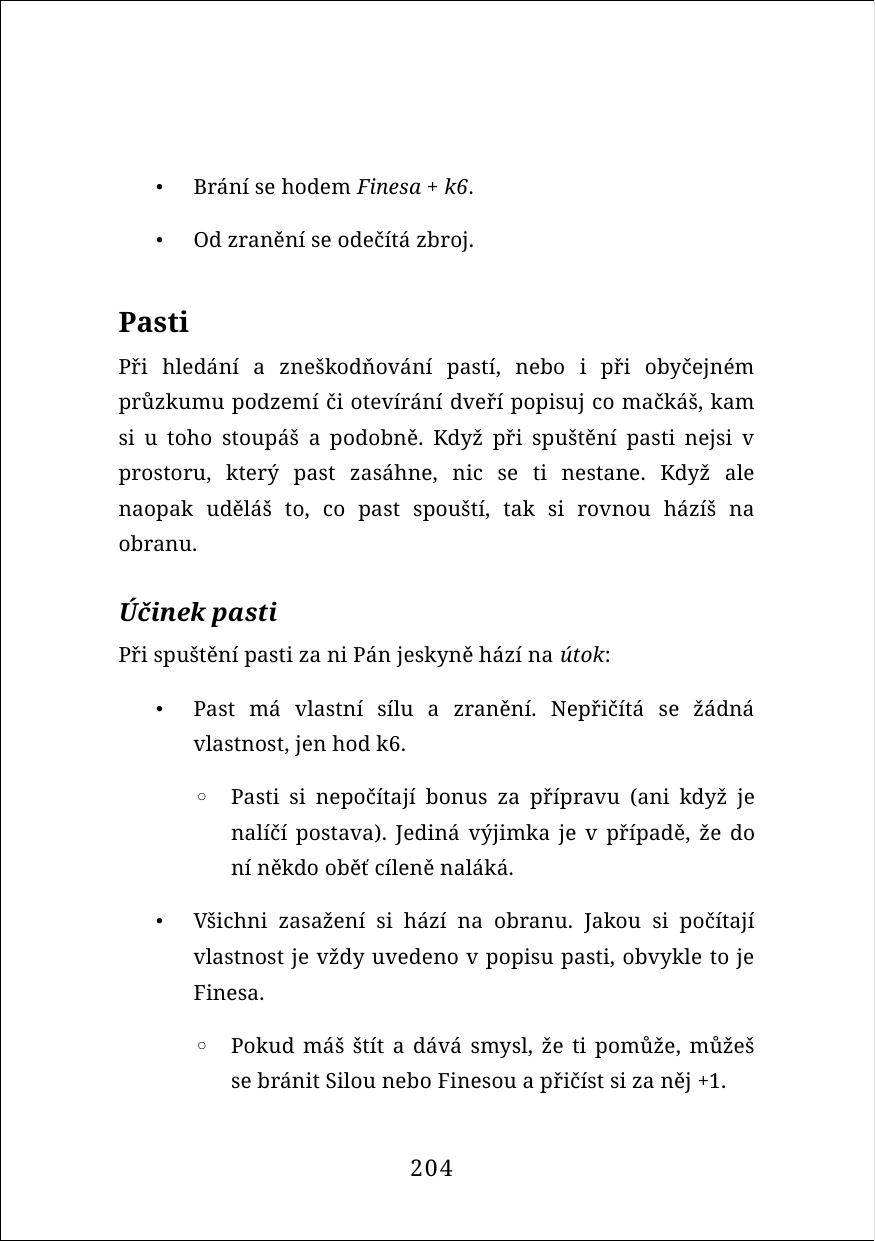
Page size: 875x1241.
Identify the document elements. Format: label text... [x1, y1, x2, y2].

list Všichni zasažení si hází na obranu. Jakou si počítají vlastnost je vždy uvedeno v popisu pasti, obvykle to je Finesa. [156, 907, 756, 1006]
subtitle Pasti [118, 302, 756, 340]
list Od zranění se odečítá zbroj. [156, 225, 756, 253]
text Při hledání a zneškodňování pastí, nebo i při obyčejném průzkumu podzemí či otevírání dveří popisuj co mačkáš, kam si u toho stoupáš a podobně. Když při spuštění pasti nejsi v prostoru, který past zasáhne, nic se ti nestane. Když ale naopak uděláš to, co past spouští, tak si rovnou házíš na obranu. [118, 352, 756, 558]
text Při spuštění pasti za ni Pán jeskyně hází na útok: [118, 640, 756, 669]
list Pasti si nepočítají bonus za přípravu (ani když je nalíčí postava). Jediná výjimka je v případě, že do ní někdo oběť cíleně naláká. [193, 782, 756, 882]
list Brání se hodem Finesa + k6. [156, 172, 756, 200]
list Pokud máš štít a dává smysl, že ti pomůže, můžeš se bránit Silou nebo Finesou a přičíst si za něj +1. [193, 1031, 756, 1095]
list Past má vlastní sílu a zranění. Nepřičítá se žádná vlastnost, jen hod k6. [156, 694, 756, 758]
subtitle Účinek pasti [118, 594, 756, 629]
